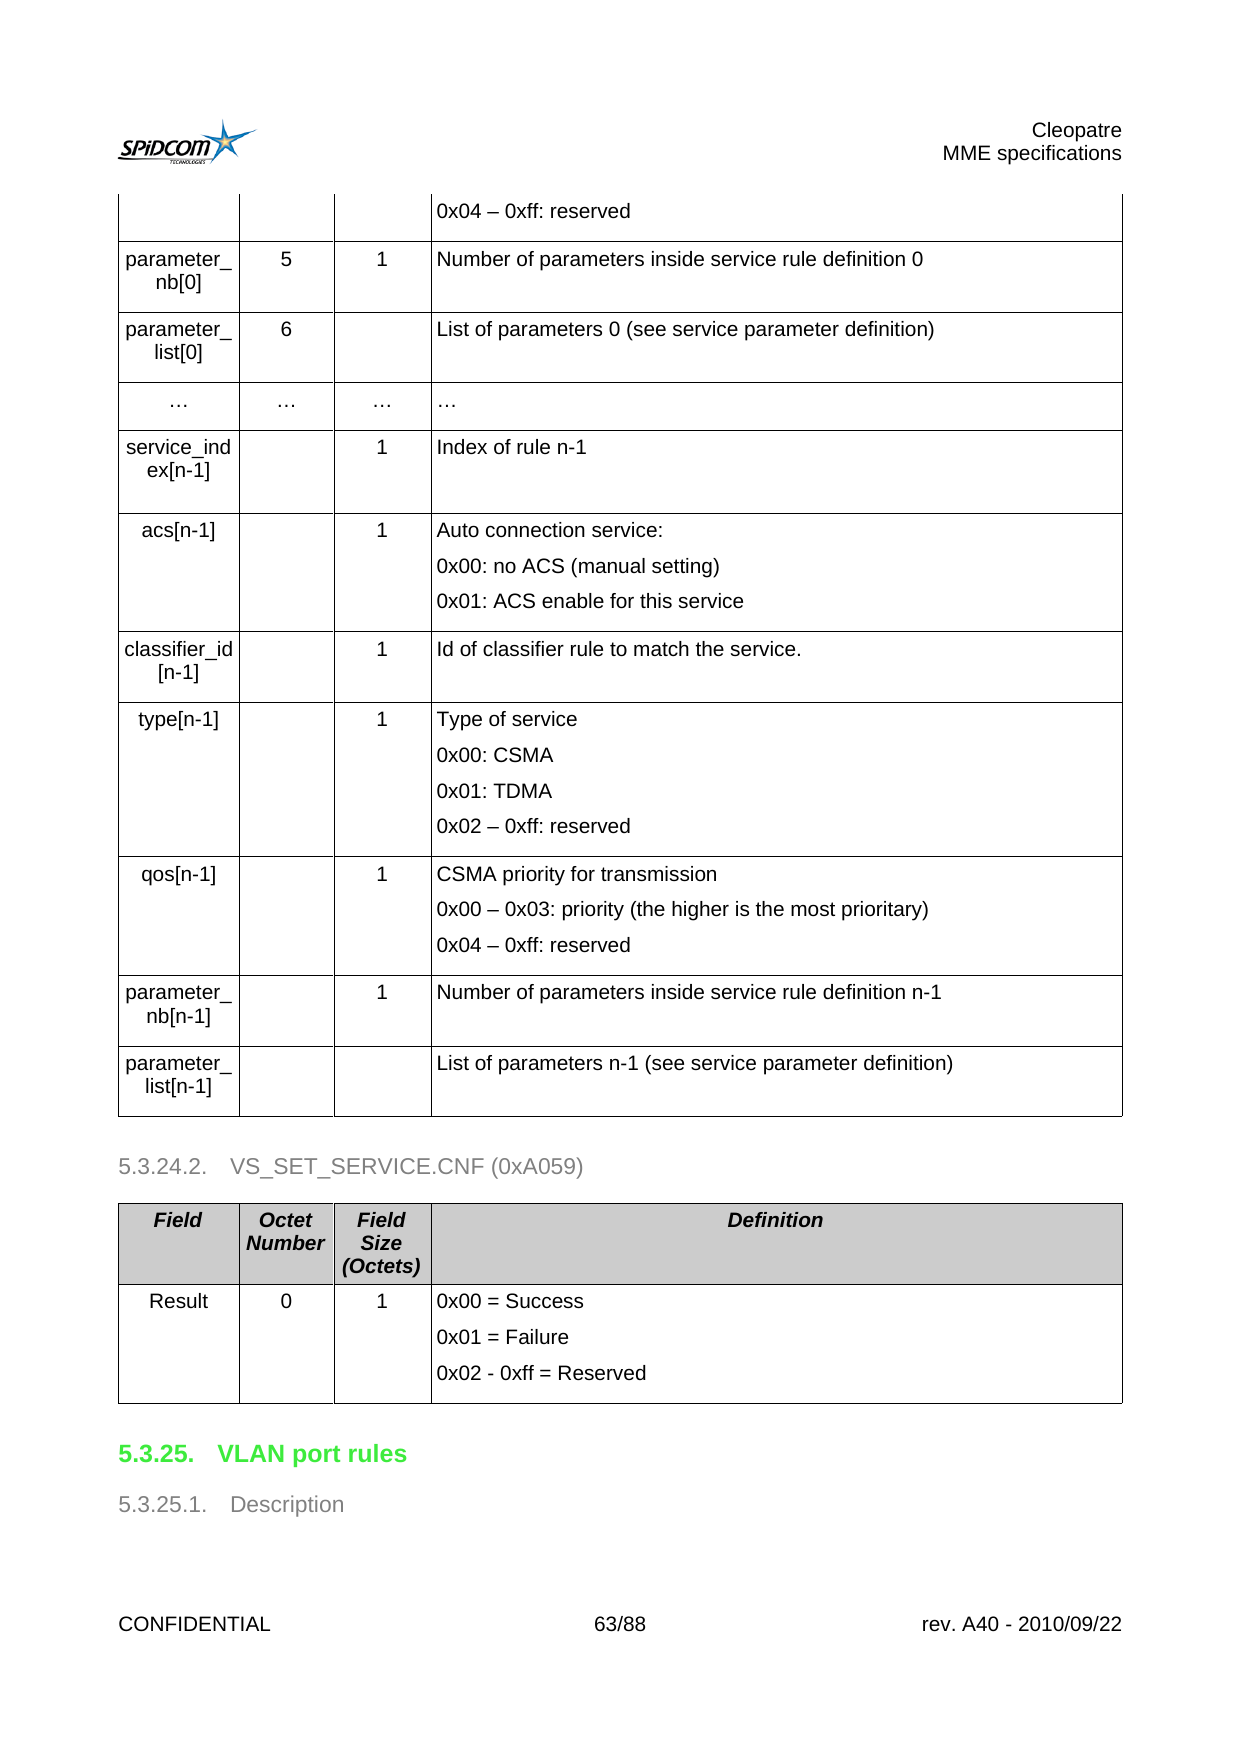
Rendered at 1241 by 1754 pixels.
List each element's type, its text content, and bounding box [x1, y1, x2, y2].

table_header Octet Number [240, 1204, 333, 1284]
table_cell [335, 313, 431, 382]
table_cell 1 [335, 703, 431, 856]
table_cell List of parameters 0 (see service parameter definition) [432, 313, 1122, 382]
table_cell parameter_list[0] [119, 313, 239, 382]
table_cell 1 [335, 431, 431, 513]
table_cell parameter_nb[n-1] [119, 976, 239, 1046]
table_cell Id of classifier rule to match the service. [432, 632, 1122, 702]
table_cell [240, 514, 333, 631]
table_header Field Size (Octets) [335, 1204, 431, 1284]
table_cell 1 [335, 632, 431, 702]
subtitle Description [118, 1492, 1122, 1517]
table_cell qos[n-1] [119, 857, 239, 975]
table_cell [119, 194, 239, 241]
table_cell [335, 194, 431, 241]
table_cell Auto connection service: 0x00: no ACS (manual setting) 0x01: ACS enable for this service [432, 514, 1122, 631]
table_cell Number of parameters inside service rule definition n-1 [432, 976, 1122, 1046]
table_cell 0x00 = Success 0x01 = Failure 0x02 - 0xff = Reserved [432, 1285, 1122, 1403]
table_cell 0 [240, 1285, 333, 1403]
table_header Definition [432, 1204, 1122, 1284]
table_cell 1 [335, 514, 431, 631]
table_cell classifier_id[n-1] [119, 632, 239, 702]
table_cell [240, 431, 333, 513]
table_cell 1 [335, 857, 431, 975]
table_cell [335, 1047, 431, 1116]
table_cell 5 [240, 242, 333, 312]
table_cell [240, 976, 333, 1046]
table_cell Index of rule n-1 [432, 431, 1122, 513]
table_cell type[n-1] [119, 703, 239, 856]
table_cell [240, 1047, 333, 1116]
table_cell [240, 632, 333, 702]
table_cell acs[n-1] [119, 514, 239, 631]
table_cell 6 [240, 313, 333, 382]
table_cell 1 [335, 1285, 431, 1403]
table_cell [240, 194, 333, 241]
table_cell 0x04 – 0xff: reserved [432, 194, 1122, 241]
table_cell … [240, 383, 333, 430]
subtitle VS_SET_SERVICE.CNF (0xA059) [118, 1153, 1122, 1179]
table_cell … [335, 383, 431, 430]
table_cell 1 [335, 242, 431, 312]
table_header Field [119, 1204, 239, 1284]
table_cell … [119, 383, 239, 430]
table_cell CSMA priority for transmission 0x00 – 0x03: priority (the higher is the most prioritary) 0x04 – 0xff: reserved [432, 857, 1122, 975]
subtitle VLAN port rules [118, 1440, 1122, 1468]
table_cell [240, 703, 333, 856]
table_cell service_index[n-1] [119, 431, 239, 513]
picture [117, 118, 258, 165]
table_cell List of parameters n-1 (see service parameter definition) [432, 1047, 1122, 1116]
table_cell … [432, 383, 1122, 430]
table_cell [240, 857, 333, 975]
table_cell Type of service 0x00: CSMA 0x01: TDMA 0x02 – 0xff: reserved [432, 703, 1122, 856]
table_cell Result [119, 1285, 239, 1403]
table_cell Number of parameters inside service rule definition 0 [432, 242, 1122, 312]
table_cell parameter_nb[0] [119, 242, 239, 312]
table_cell 1 [335, 976, 431, 1046]
table_cell parameter_list[n-1] [119, 1047, 239, 1116]
